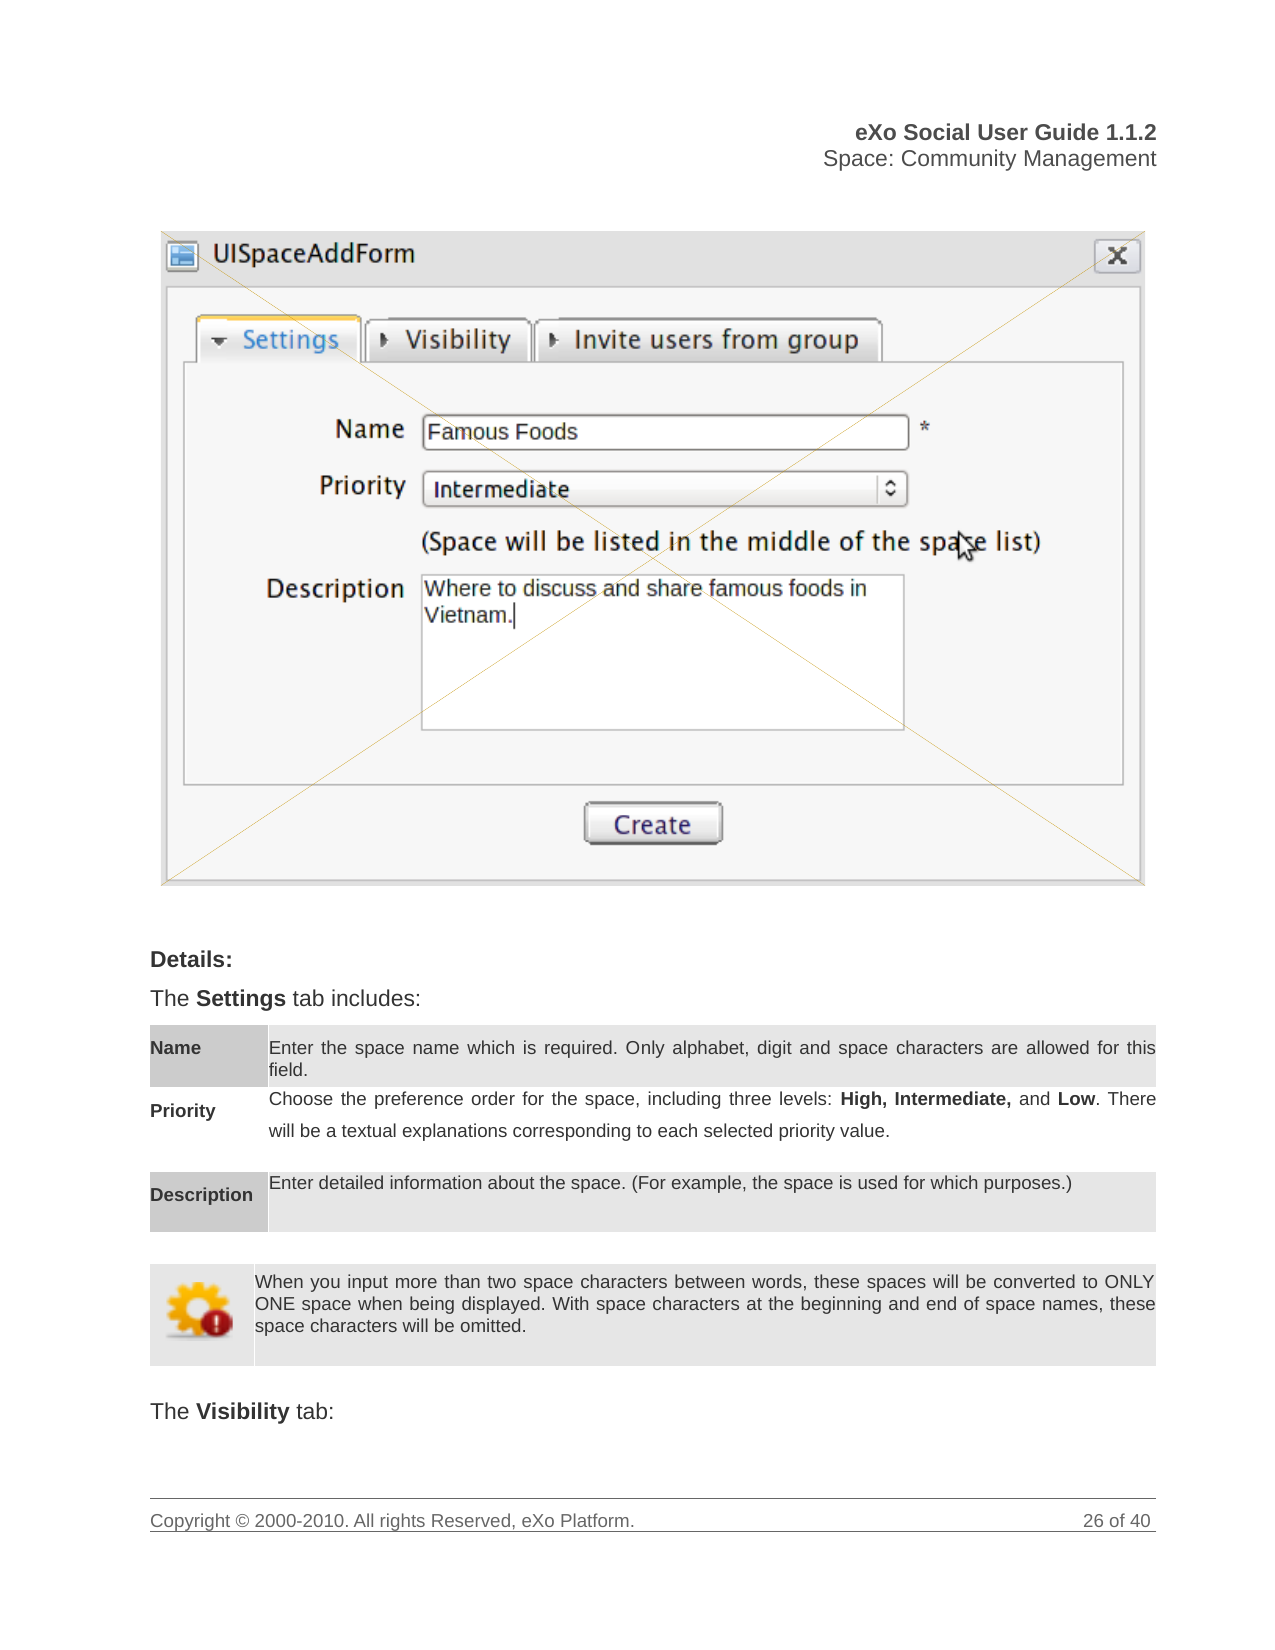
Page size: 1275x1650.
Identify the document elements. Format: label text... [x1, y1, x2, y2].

picture [160, 232, 651, 885]
picture [163, 231, 1143, 557]
text The Settings tab includes: [150, 985, 1156, 1012]
picture [655, 232, 1146, 885]
table_cell Enter detailed information about the space. (For example, the space is used for which purposes.) [269, 1172, 1156, 1232]
table_header [150, 1264, 254, 1366]
picture [165, 1282, 233, 1341]
table_header Name [150, 1025, 268, 1087]
table_cell Priority [150, 1088, 268, 1172]
table_cell Choose the preference order for the space, including three levels: High, Intermediate, and Low. There will be a textual explanations corresponding to each selected priority value. [269, 1088, 1156, 1172]
picture [162, 560, 1143, 886]
text Details: [150, 946, 1156, 972]
table_header When you input more than two space characters between words, these spaces will be converted to ONLY ONE space when being displayed. With space characters at the beginning and end of space names, these space characters will be omitted. [255, 1264, 1156, 1366]
table_header Enter the space name which is required. Only alphabet, digit and space characters are allowed for this field. [269, 1025, 1156, 1087]
text The Visibility tab: [76, 1398, 1156, 1425]
table_cell Description [150, 1172, 268, 1232]
